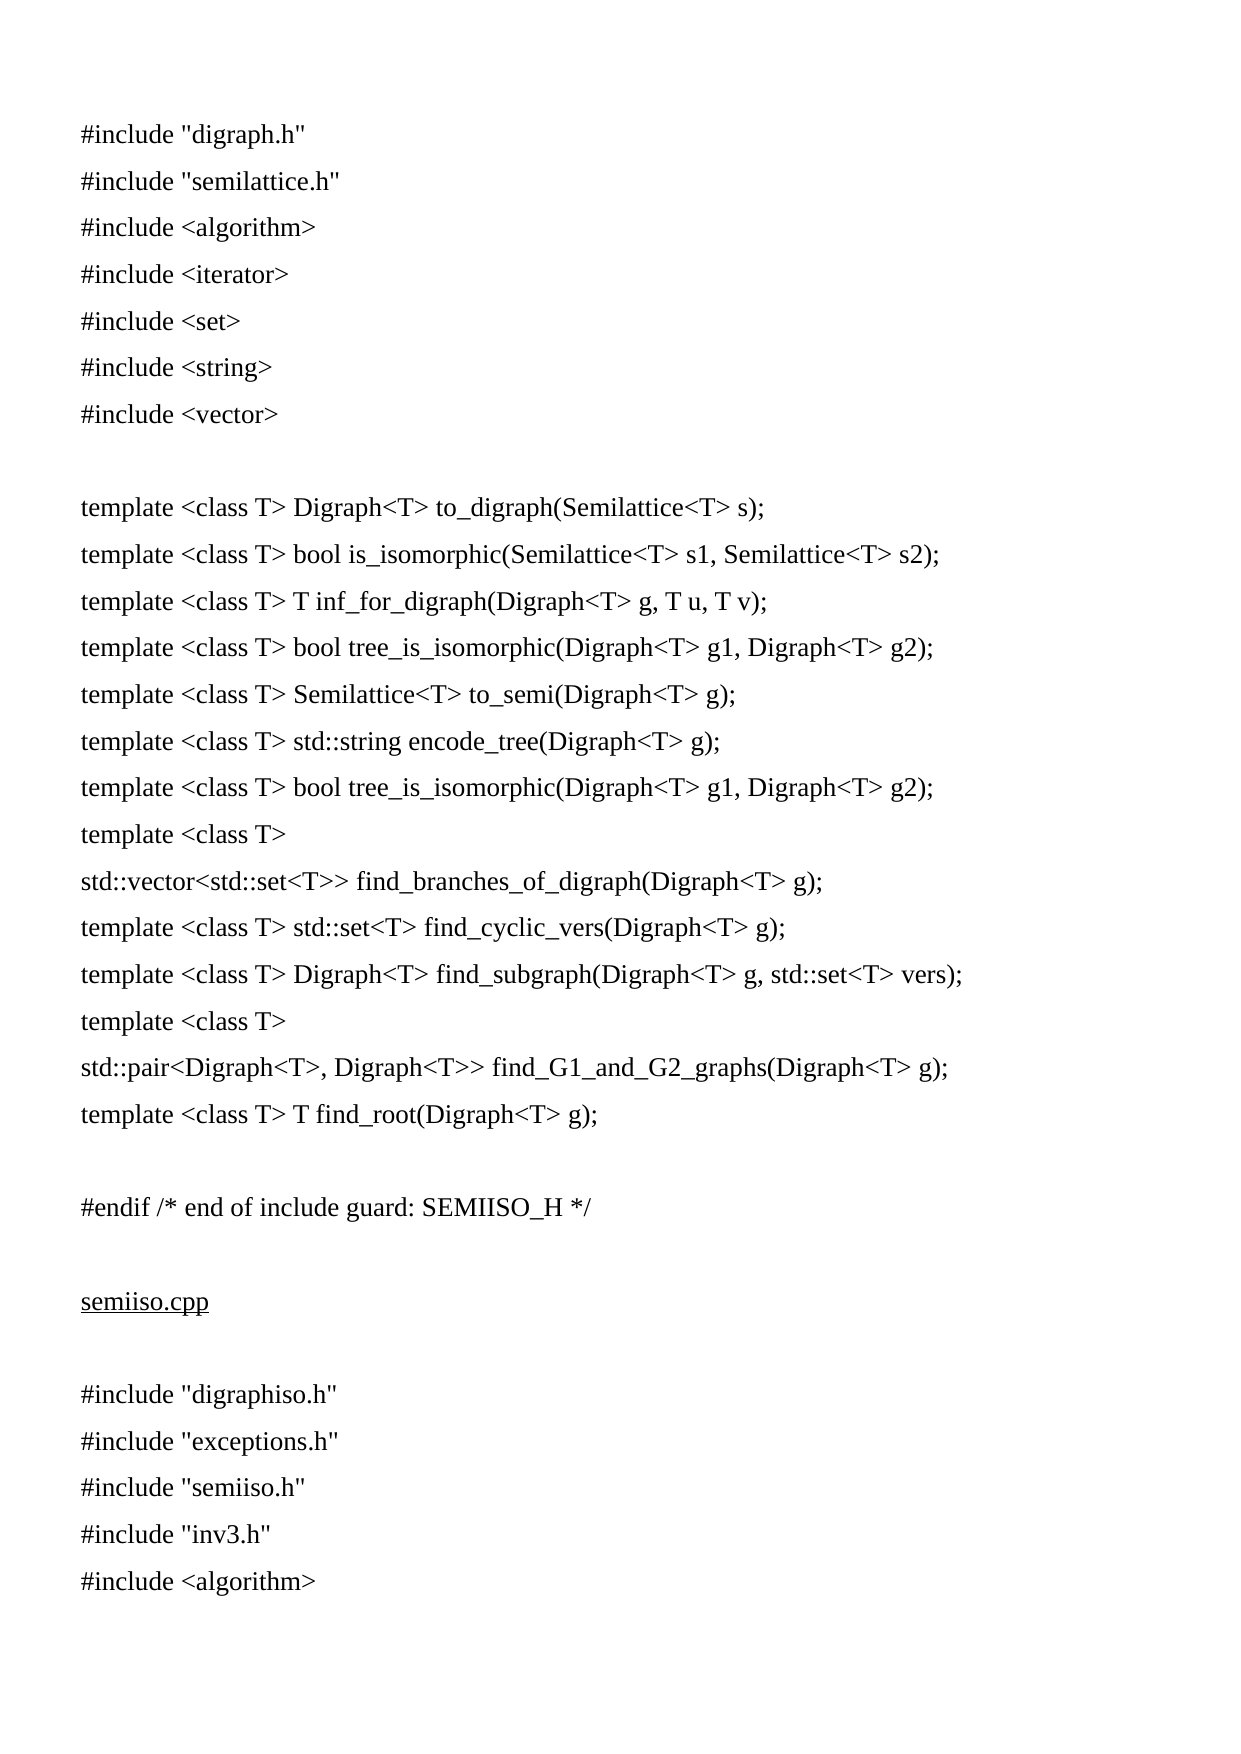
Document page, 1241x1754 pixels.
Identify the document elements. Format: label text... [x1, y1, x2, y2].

list template <class T> T inf_for_digraph(Digraph<T> g, T u, T v); [81, 585, 1122, 616]
list std::vector<std::set<T>> find_branches_of_digraph(Digraph<T> g); [81, 865, 1122, 896]
list #include "exceptions.h" [81, 1425, 1122, 1456]
list std::pair<Digraph<T>, Digraph<T>> find_G1_and_G2_graphs(Digraph<T> g); [81, 1051, 1122, 1083]
list template <class T> bool tree_is_isomorphic(Digraph<T> g1, Digraph<T> g2); [81, 631, 1122, 663]
list #include <algorithm> [81, 1565, 1122, 1596]
list #include "semiiso.h" [81, 1471, 1122, 1503]
list #include "inv3.h" [81, 1518, 1122, 1549]
list template <class T> bool is_isomorphic(Semilattice<T> s1, Semilattice<T> s2); [81, 538, 1122, 569]
list template <class T> T find_root(Digraph<T> g); [81, 1098, 1122, 1129]
list template <class T> bool tree_is_isomorphic(Digraph<T> g1, Digraph<T> g2); [81, 771, 1122, 803]
list #endif /* end of include guard: SEMIISO_H */ [81, 1191, 1122, 1223]
list #include <iterator> [81, 258, 1122, 289]
list template <class T> Semilattice<T> to_semi(Digraph<T> g); [81, 678, 1122, 709]
list #include "digraph.h" [81, 118, 1122, 149]
list #include <vector> [81, 398, 1122, 429]
list semiiso.cpp [81, 1285, 1122, 1316]
list template <class T> [81, 1005, 1122, 1036]
list #include <string> [81, 351, 1122, 383]
list template <class T> std::set<T> find_cyclic_vers(Digraph<T> g); [81, 911, 1122, 943]
list template <class T> Digraph<T> find_subgraph(Digraph<T> g, std::set<T> vers); [81, 958, 1122, 989]
list #include "digraphiso.h" [81, 1378, 1122, 1409]
list template <class T> std::string encode_tree(Digraph<T> g); [81, 725, 1122, 756]
list template <class T> [81, 818, 1122, 849]
list #include <algorithm> [81, 211, 1122, 243]
list #include <set> [81, 305, 1122, 336]
list #include "semilattice.h" [81, 165, 1122, 196]
list template <class T> Digraph<T> to_digraph(Semilattice<T> s); [81, 491, 1122, 523]
